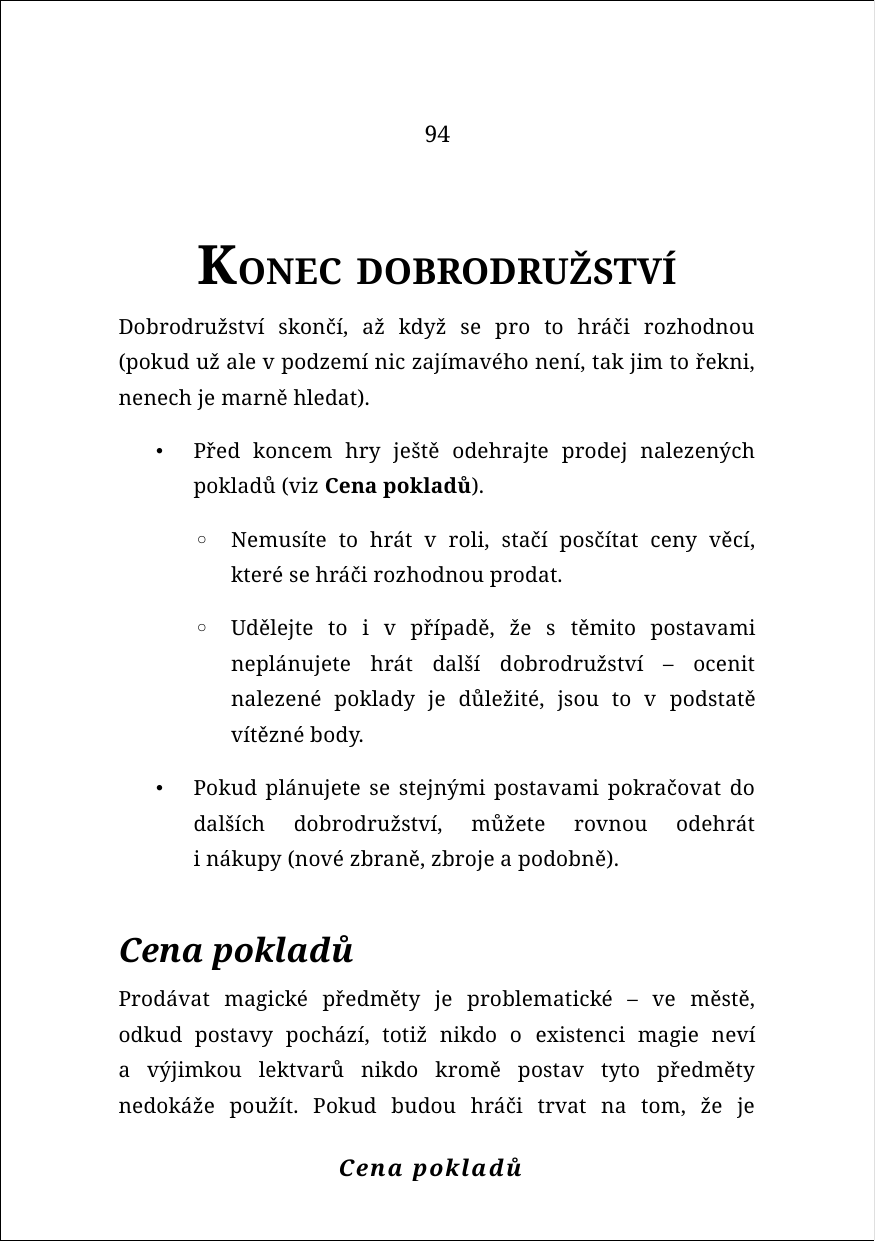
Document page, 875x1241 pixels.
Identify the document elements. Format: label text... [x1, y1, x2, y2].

list Udělejte to i⁠ v⁠ případě, že s⁠ těmito postavami neplánujete hrát další dobrodružství – ocenit nalezené poklady je důležité, jsou to v⁠ podstatě vítězné body. [193, 613, 756, 748]
list Před koncem hry ještě odehrajte prodej nalezených pokladů (viz Cena pokladů). [156, 436, 756, 500]
subtitle Cena pokladů [118, 927, 756, 973]
list Pokud plánujete se stejnými postavami pokračovat do dalších dobrodružství, můžete rovnou odehrát i⁠ nákupy (nové zbraně, zbroje a podobně). [156, 773, 756, 873]
subtitle Konec dobrodružství [118, 226, 756, 300]
text Dobrodružství skončí, až když se pro to hráči rozhodnou (pokud už ale v⁠ podzemí nic zajímavého není, tak jim to řekni, nenech je marně hledat). [118, 312, 756, 411]
text Prodávat magické předměty je problematické – ve městě, odkud postavy pochází, totiž nikdo o⁠ existenci magie neví a⁠ výjimkou lektvarů nikdo kromě postav tyto předměty nedokáže použít. Pokud budou hráči trvat na tom, že je [118, 984, 756, 1119]
list Nemusíte to hrát v⁠ roli, stačí posčítat ceny věcí, které se hráči rozhodnou prodat. [193, 525, 756, 589]
